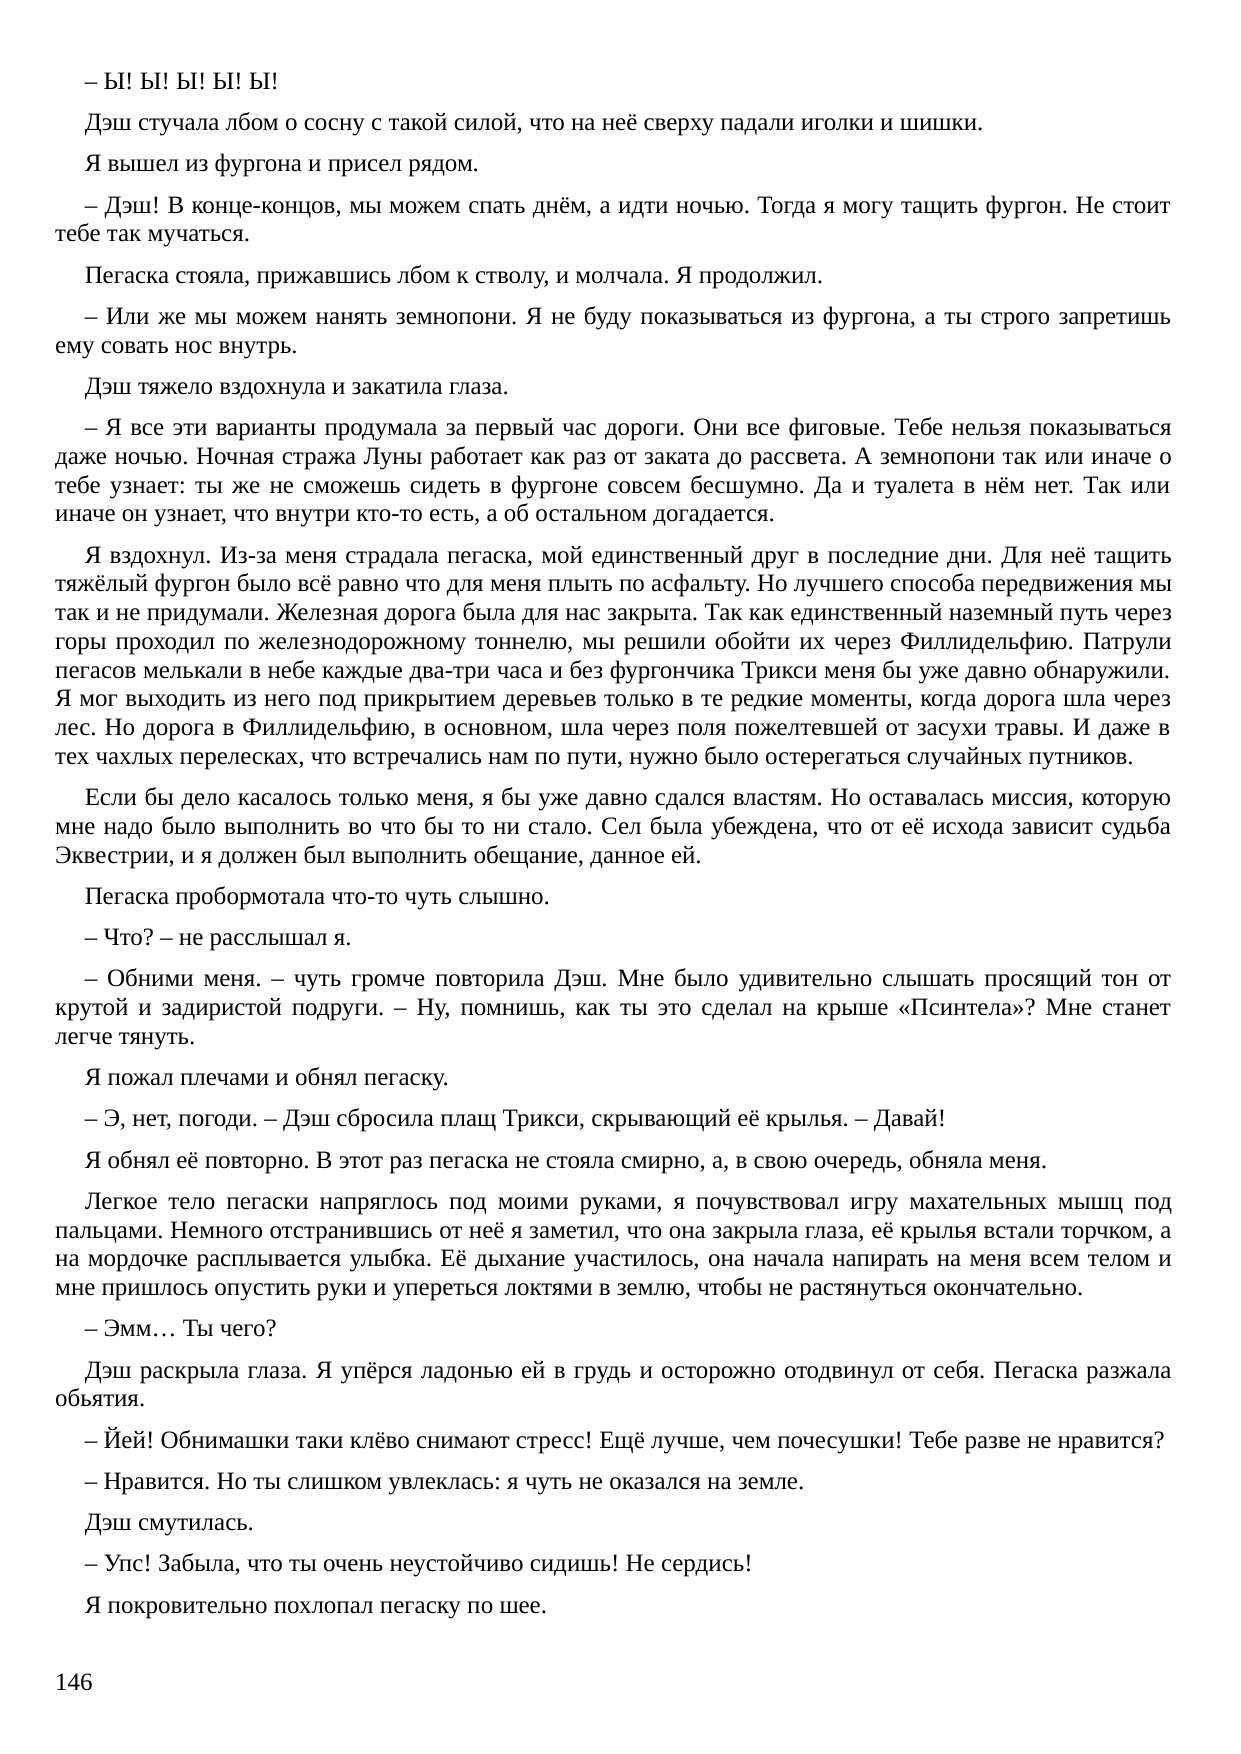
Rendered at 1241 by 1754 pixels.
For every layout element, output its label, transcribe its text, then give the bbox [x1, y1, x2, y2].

text – Я все эти варианты продумала за первый час дороги. Они все фиговые. Тебе нельзя показываться даже ночью. Ночная стража Луны работает как раз от заката до рассвета. А земнопони так или иначе о тебе узнает: ты же не сможешь сидеть в фургоне совсем бесшумно. Да и туалета в нём нет. Так или иначе он узнает, что внутри кто-то есть, а об остальном догадается. [55, 412, 1173, 527]
text – Ы! Ы! Ы! Ы! Ы! [55, 66, 1173, 95]
text Пегаска пробормотала что-то чуть слышно. [55, 881, 1173, 910]
text – Нравится. Но ты слишком увлеклась: я чуть не оказался на земле. [55, 1466, 1173, 1495]
text – Йей! Обнимашки таки клёво снимают стресс! Ещё лучше, чем почесушки! Тебе разве не нравится? [55, 1425, 1173, 1453]
text Легкое тело пегаски напряглось под моими руками, я почувствовал игру махательных мышц под пальцами. Немного отстранившись от неё я заметил, что она закрыла глаза, её крылья встали торчком, а на мордочке расплывается улыбка. Её дыхание участилось, она начала напирать на меня всем телом и мне пришлось опустить руки и упереться локтями в землю, чтобы не растянуться окончательно. [55, 1186, 1173, 1301]
text – Обними меня. – чуть громче повторила Дэш. Мне было удивительно слышать просящий тон от крутой и задиристой подруги. – Ну, помнишь, как ты это сделал на крыше «Псинтела»? Мне станет легче тянуть. [55, 963, 1173, 1050]
text – Дэш! В конце-концов, мы можем спать днём, а идти ночью. Тогда я могу тащить фургон. Не стоит тебе так мучаться. [55, 190, 1173, 247]
text – Или же мы можем нанять земнопони. Я не буду показываться из фургона, а ты строго запретишь ему совать нос внутрь. [55, 301, 1173, 358]
text Пегаска стояла, прижавшись лбом к стволу, и молчала. Я продолжил. [55, 260, 1173, 288]
text Дэш стучала лбом о сосну с такой силой, что на неё сверху падали иголки и шишки. [55, 107, 1173, 136]
text Я покровительно похлопал пегаску по шее. [55, 1590, 1173, 1618]
text Дэш тяжело вздохнула и закатила глаза. [55, 371, 1173, 400]
text – Что? – не расслышал я. [55, 922, 1173, 951]
text Я обнял её повторно. В этот раз пегаска не стояла смирно, а, в свою очередь, обняла меня. [55, 1145, 1173, 1173]
text Я вздохнул. Из-за меня страдала пегаска, мой единственный друг в последние дни. Для неё тащить тяжёлый фургон было всё равно что для меня плыть по асфальту. Но лучшего способа передвижения мы так и не придумали. Железная дорога была для нас закрыта. Так как единственный наземный путь через горы проходил по железнодорожному тоннелю, мы решили обойти их через Филлидельфию. Патрули пегасов мелькали в небе каждые два-три часа и без фургончика Трикси меня бы уже давно обнаружили. Я мог выходить из него под прикрытием деревьев только в те редкие моменты, когда дорога шла через лес. Но дорога в Филлидельфию, в основном, шла через поля пожелтевшей от засухи травы. И даже в тех чахлых перелесках, что встречались нам по пути, нужно было остерегаться случайных путников. [55, 540, 1173, 770]
text – Э, нет, погоди. – Дэш сбросила плащ Трикси, скрывающий её крылья. – Давай! [55, 1103, 1173, 1132]
text Дэш смутилась. [55, 1507, 1173, 1536]
text Я пожал плечами и обнял пегаску. [55, 1062, 1173, 1091]
text – Эмм… Ты чего? [55, 1313, 1173, 1342]
text Я вышел из фургона и присел рядом. [55, 148, 1173, 177]
text Дэш раскрыла глаза. Я упёрся ладонью ей в грудь и осторожно отодвинул от себя. Пегаска разжала обьятия. [55, 1355, 1173, 1412]
text Если бы дело касалось только меня, я бы уже давно сдался властям. Но оставалась миссия, которую мне надо было выполнить во что бы то ни стало. Сел была убеждена, что от её исхода зависит судьба Эквестрии, и я должен был выполнить обещание, данное ей. [55, 782, 1173, 868]
text – Упс! Забыла, что ты очень неустойчиво сидишь! Не сердись! [55, 1548, 1173, 1577]
